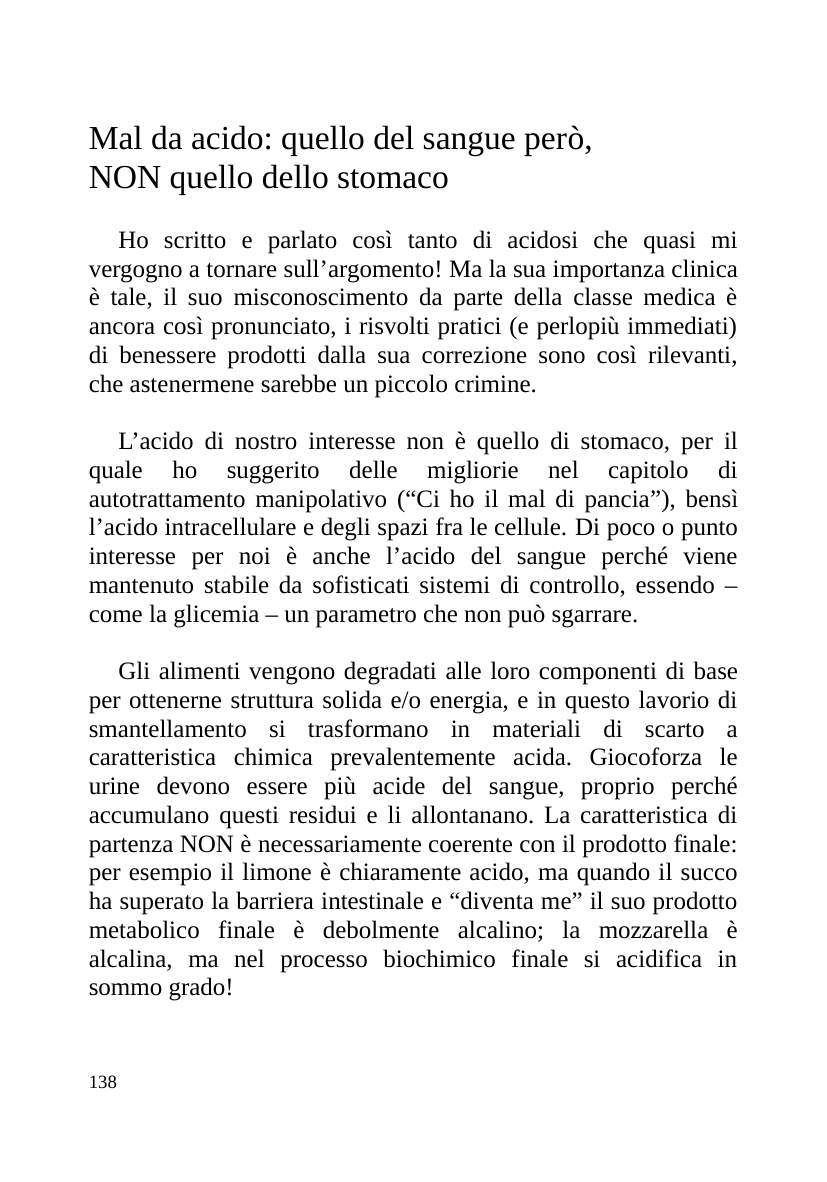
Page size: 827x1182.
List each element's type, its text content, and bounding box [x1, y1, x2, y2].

subtitle Mal da acido: quello del sangue però, NON quello dello stomaco [88, 118, 738, 195]
text Gli alimenti vengono degradati alle loro componenti di base per ottenerne struttura solida e/o energia, e in questo lavorio di smantellamento si trasformano in materiali di scarto a caratteristica chimica prevalentemente acida. Giocoforza le urine devono essere più acide del sangue, proprio perché accumulano questi residui e li allontanano. La caratteristica di partenza NON è necessariamente coerente con il prodotto finale: per esempio il limone è chiaramente acido, ma quando il succo ha superato la barriera intestinale e “diventa me” il suo prodotto metabolico finale è debolmente alcalino; la mozzarella è alcalina, ma nel processo biochimico finale si acidifica in sommo grado! [88, 656, 738, 1001]
text L’acido di nostro interesse non è quello di stomaco, per il quale ho suggerito delle migliorie nel capitolo di autotrattamento manipolativo (“Ci ho il mal di pancia”), bensì l’acido intracellulare e degli spazi fra le cellule. Di poco o punto interesse per noi è anche l’acido del sangue perché viene mantenuto stabile da sofisticati sistemi di controllo, essendo ‒ come la glicemia ‒ un parametro che non può sgarrare. [88, 426, 738, 627]
text Ho scritto e parlato così tanto di acidosi che quasi mi vergogno a tornare sull’argomento! Ma la sua importanza clinica è tale, il suo misconoscimento da parte della classe medica è ancora così pronunciato, i risvolti pratici (e perlopiù immediati) di benessere prodotti dalla sua correzione sono così rilevanti, che astenermene sarebbe un piccolo crimine. [88, 225, 738, 397]
